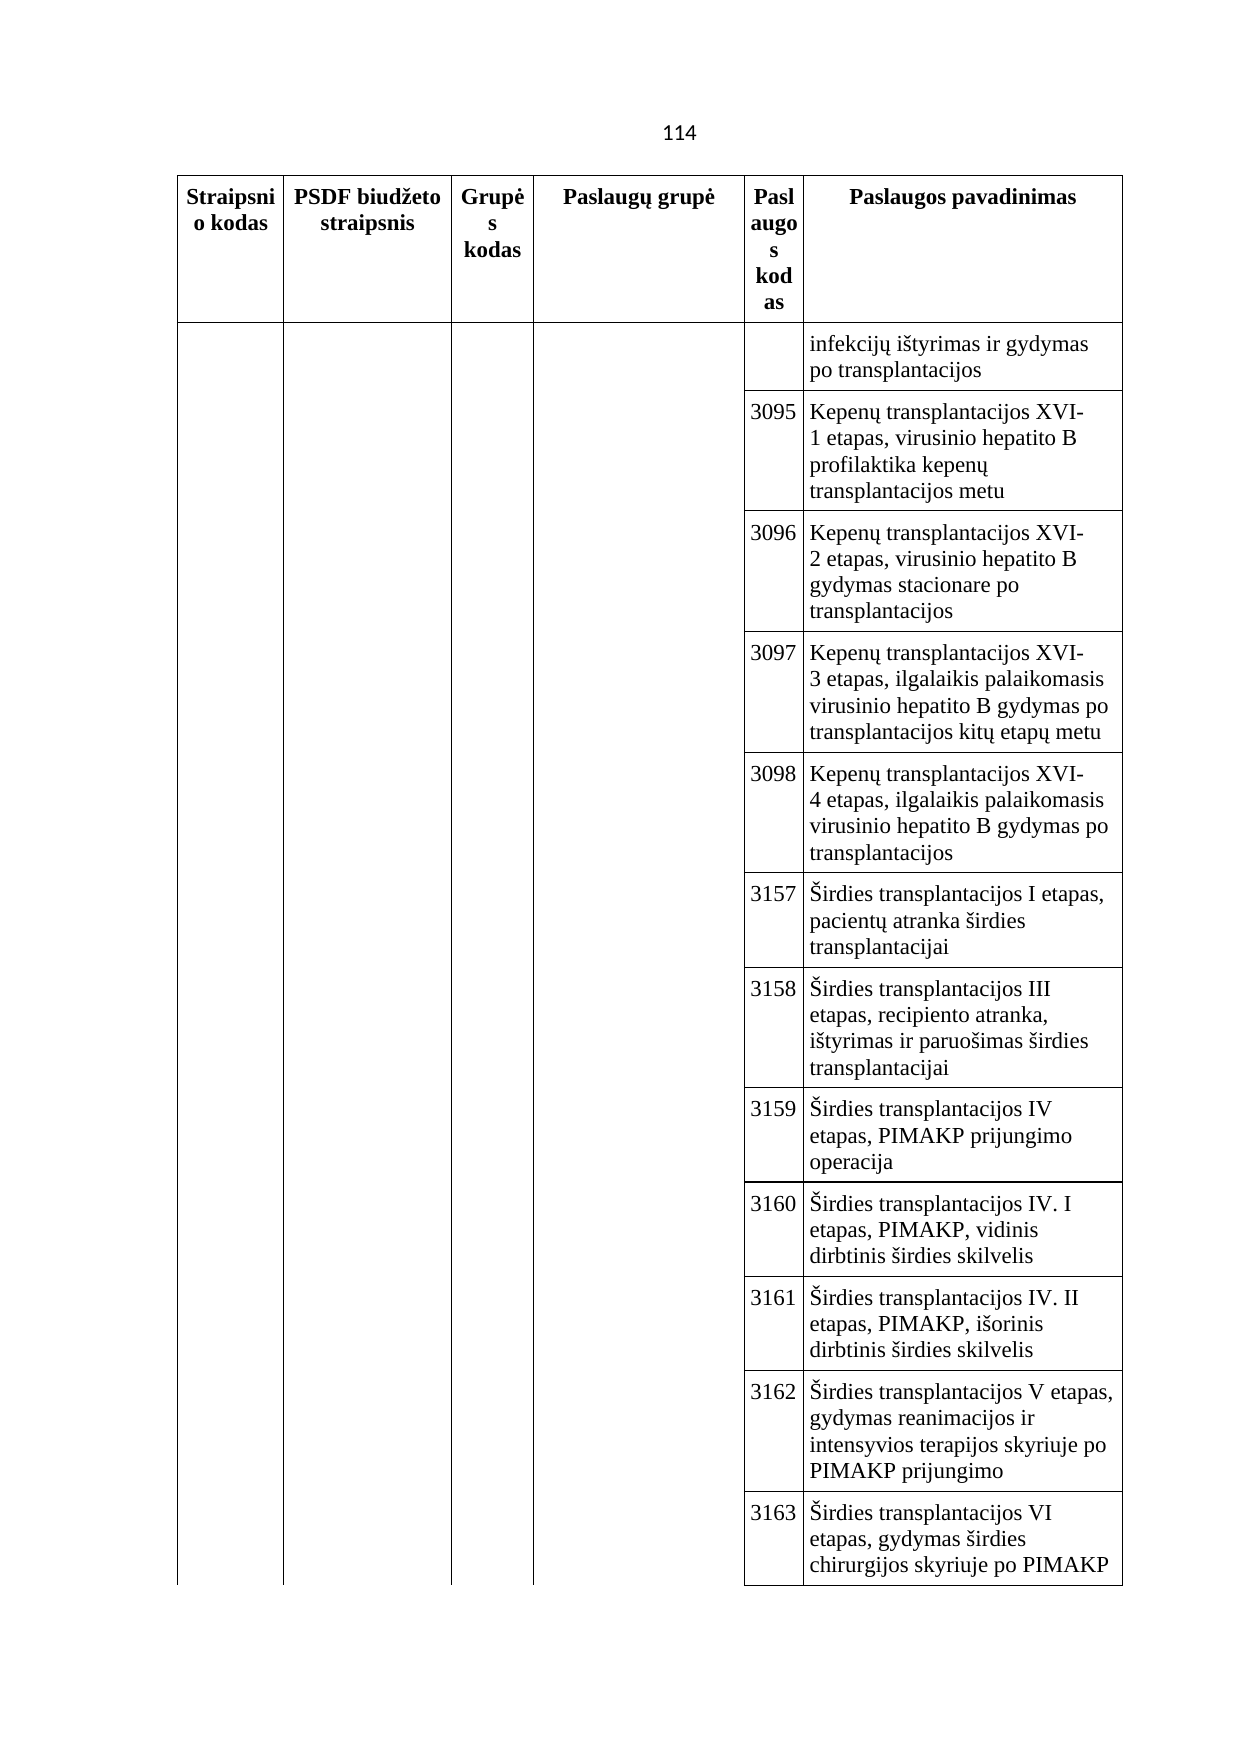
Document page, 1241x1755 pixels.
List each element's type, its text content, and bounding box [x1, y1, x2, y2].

table_cell Širdies transplantacijos IV. II etapas, PIMAKP, išorinis dirbtinis širdies skilvelis [804, 1277, 1122, 1370]
table_cell [452, 390, 533, 510]
table_cell [284, 390, 451, 510]
table_header Paslaugos pavadinimas [804, 176, 1122, 322]
table_cell [178, 1181, 283, 1276]
table_cell Kepenų transplantacijos XVI-4 etapas, ilgalaikis palaikomasis virusinio hepatito B gydymas po transplantacijos [804, 753, 1122, 872]
table_cell [178, 323, 283, 390]
table_cell Kepenų transplantacijos XVI-3 etapas, ilgalaikis palaikomasis virusinio hepatito B gydymas po transplantacijos kitų etapų metu [804, 632, 1122, 752]
table_cell [534, 390, 744, 510]
table_cell [452, 1181, 533, 1276]
table_cell [284, 752, 451, 872]
table_cell 3095 [745, 391, 803, 510]
table_cell [452, 1370, 533, 1491]
table_cell [178, 1491, 283, 1585]
table_header Paslaugų grupė [534, 176, 744, 322]
table_cell [534, 1491, 744, 1585]
table_cell [284, 1370, 451, 1491]
table_cell [284, 1491, 451, 1585]
table_cell 3098 [745, 753, 803, 872]
table_cell [534, 1370, 744, 1491]
table_cell [452, 1491, 533, 1585]
table_header Straipsnio kodas [178, 176, 283, 322]
table_cell [178, 1370, 283, 1491]
table_cell [178, 967, 283, 1087]
table_cell [534, 323, 744, 390]
table_cell [284, 1087, 451, 1181]
table_cell [534, 1087, 744, 1181]
table_cell 3158 [745, 968, 803, 1087]
table_cell [284, 1276, 451, 1370]
table_cell infekcijų ištyrimas ir gydymas po transplantacijos [804, 323, 1122, 390]
table_cell 3096 [745, 511, 803, 631]
table_cell Kepenų transplantacijos XVI-2 etapas, virusinio hepatito B gydymas stacionare po transplantacijos [804, 511, 1122, 631]
table_cell [534, 752, 744, 872]
table_cell [534, 631, 744, 752]
table_cell [452, 510, 533, 631]
table_cell [284, 967, 451, 1087]
table_cell 3097 [745, 632, 803, 752]
table_cell Širdies transplantacijos IV etapas, PIMAKP prijungimo operacija [804, 1088, 1122, 1181]
table_cell [284, 631, 451, 752]
table_cell Širdies transplantacijos IV. I etapas, PIMAKP, vidinis dirbtinis širdies skilvelis [804, 1183, 1122, 1276]
table_cell [534, 872, 744, 967]
table_cell 3162 [745, 1371, 803, 1491]
table_cell Širdies transplantacijos I etapas, pacientų atranka širdies transplantacijai [804, 873, 1122, 967]
table_cell [452, 967, 533, 1087]
table_cell [178, 390, 283, 510]
table_cell [284, 323, 451, 390]
table_cell [178, 872, 283, 967]
table_cell 3160 [745, 1183, 803, 1276]
table_cell [178, 1087, 283, 1181]
table_cell [534, 1181, 744, 1276]
table_header PSDF biudžeto straipsnis [284, 176, 451, 322]
table_cell [178, 1276, 283, 1370]
table_cell 3161 [745, 1277, 803, 1370]
table_cell [745, 323, 803, 390]
table_cell [284, 1181, 451, 1276]
table_cell [452, 1276, 533, 1370]
table_cell [452, 631, 533, 752]
table_cell [178, 752, 283, 872]
table_cell [178, 510, 283, 631]
table_cell [534, 967, 744, 1087]
table_cell Širdies transplantacijos V etapas, gydymas reanimacijos ir intensyvios terapijos skyriuje po PIMAKP prijungimo [804, 1371, 1122, 1491]
table_cell Kepenų transplantacijos XVI-1 etapas, virusinio hepatito B profilaktika kepenų transplantacijos metu [804, 391, 1122, 510]
table_cell [452, 1087, 533, 1181]
table_cell 3157 [745, 873, 803, 967]
table_header Grupės kodas [452, 176, 533, 322]
table_cell [284, 872, 451, 967]
table_cell [534, 510, 744, 631]
table_cell 3159 [745, 1088, 803, 1181]
table_header Paslaugos kodas [745, 176, 803, 322]
table_cell Širdies transplantacijos III etapas, recipiento atranka, ištyrimas ir paruošimas širdies transplantacijai [804, 968, 1122, 1087]
table_cell Širdies transplantacijos VI etapas, gydymas širdies chirurgijos skyriuje po PIMAKP [804, 1492, 1122, 1585]
table_cell [452, 323, 533, 390]
table_cell [452, 872, 533, 967]
table_cell [452, 752, 533, 872]
table_cell 3163 [745, 1492, 803, 1585]
table_cell [534, 1276, 744, 1370]
table_cell [284, 510, 451, 631]
table_cell [178, 631, 283, 752]
